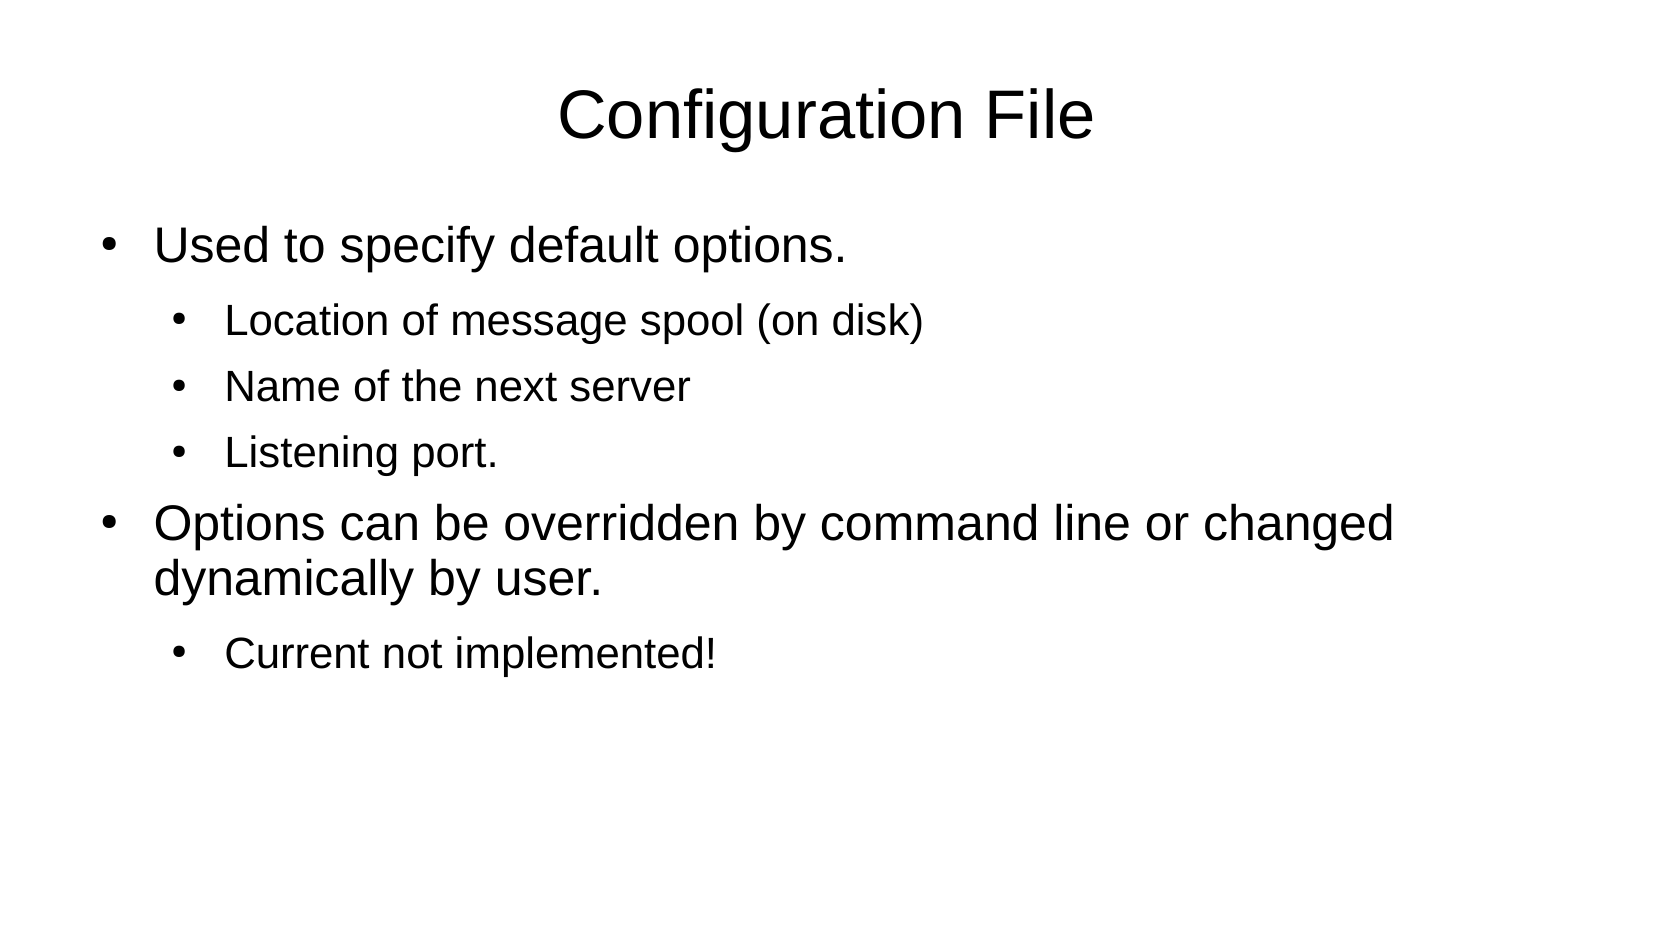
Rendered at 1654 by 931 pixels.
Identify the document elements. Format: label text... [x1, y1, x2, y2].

list Used to specify default options. Location of message spool (on disk) Name of the next server Listening port. Options can be overridden by command line or changed dynamically by user. Current not implemented! [82, 217, 1571, 678]
title Configuration File [82, 37, 1571, 193]
